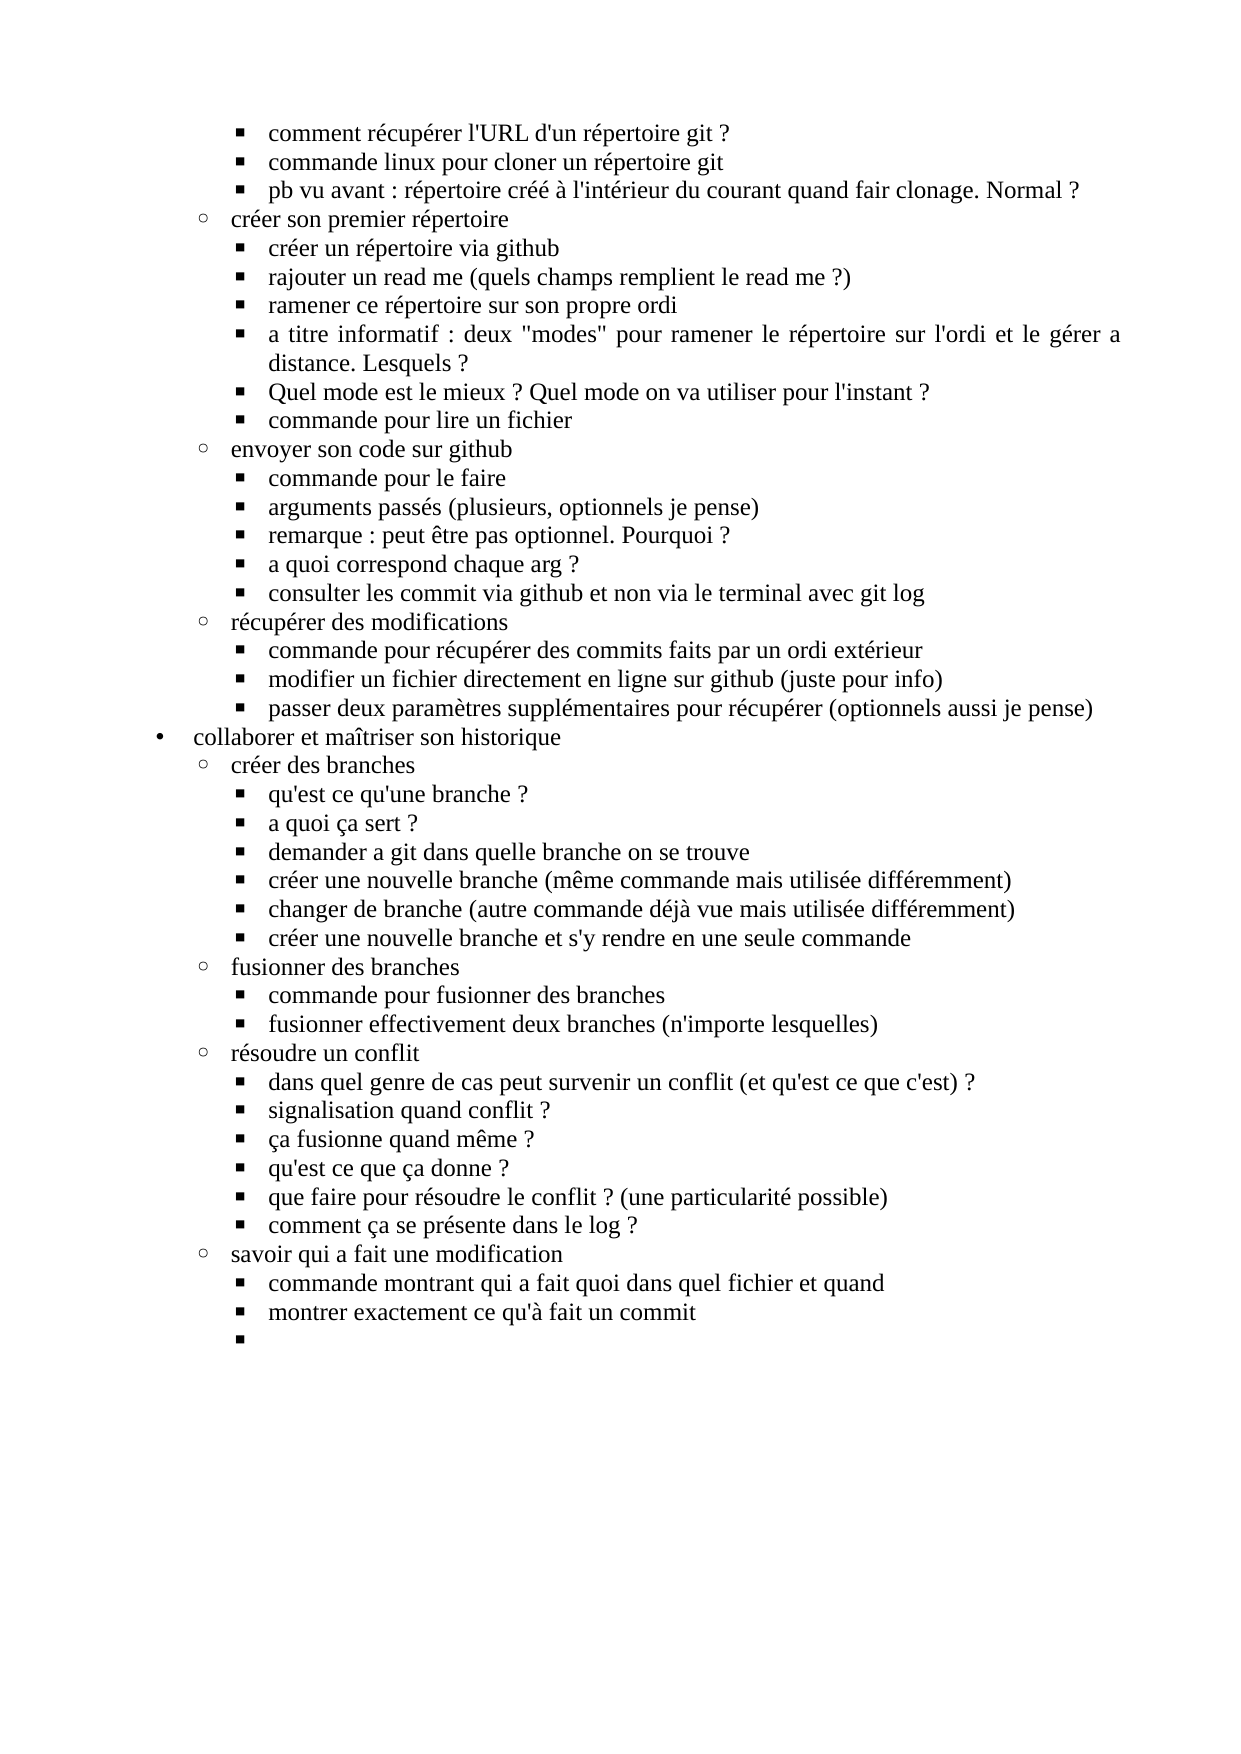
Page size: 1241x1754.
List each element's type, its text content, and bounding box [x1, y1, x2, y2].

list collaborer et maîtriser son historique [156, 722, 1122, 751]
list commande pour récupérer des commits faits par un ordi extérieur [231, 636, 1122, 664]
list comment ça se présente dans le log ? [231, 1211, 1122, 1239]
list arguments passés (plusieurs, optionnels je pense) [231, 492, 1122, 521]
list résoudre un conflit [193, 1038, 1122, 1067]
list commande pour fusionner des branches [231, 981, 1122, 1009]
list pb vu avant : répertoire créé à l'intérieur du courant quand fair clonage. Normal ? [231, 176, 1122, 204]
list commande linux pour cloner un répertoire git [231, 147, 1122, 176]
list créer des branches [193, 751, 1122, 779]
list demander a git dans quelle branche on se trouve [231, 837, 1122, 866]
list changer de branche (autre commande déjà vue mais utilisée différemment) [231, 894, 1122, 923]
list consulter les commit via github et non via le terminal avec git log [231, 578, 1122, 607]
list fusionner effectivement deux branches (n'importe lesquelles) [231, 1009, 1122, 1038]
list créer une nouvelle branche (même commande mais utilisée différemment) [231, 866, 1122, 894]
list ramener ce répertoire sur son propre ordi [231, 291, 1122, 319]
list comment récupérer l'URL d'un répertoire git ? [231, 118, 1122, 147]
list montrer exactement ce qu'à fait un commit [231, 1297, 1122, 1326]
list Quel mode est le mieux ? Quel mode on va utiliser pour l'instant ? [231, 377, 1122, 406]
list récupérer des modifications [193, 607, 1122, 636]
list rajouter un read me (quels champs remplient le read me ?) [231, 262, 1122, 291]
list ça fusionne quand même ? [231, 1124, 1122, 1153]
list fusionner des branches [193, 952, 1122, 981]
list a quoi ça sert ? [231, 808, 1122, 837]
list créer une nouvelle branche et s'y rendre en une seule commande [231, 923, 1122, 952]
list créer son premier répertoire [193, 204, 1122, 233]
list dans quel genre de cas peut survenir un conflit (et qu'est ce que c'est) ? [231, 1067, 1122, 1096]
list commande pour le faire [231, 463, 1122, 492]
list remarque : peut être pas optionnel. Pourquoi ? [231, 521, 1122, 549]
list a titre informatif : deux "modes" pour ramener le répertoire sur l'ordi et le gérer a distance. Lesquels ? [231, 319, 1122, 377]
list qu'est ce que ça donne ? [231, 1153, 1122, 1182]
list qu'est ce qu'une branche ? [231, 779, 1122, 808]
list commande pour lire un fichier [231, 406, 1122, 434]
list commande montrant qui a fait quoi dans quel fichier et quand [231, 1268, 1122, 1297]
list signalisation quand conflit ? [231, 1096, 1122, 1124]
list a quoi correspond chaque arg ? [231, 549, 1122, 578]
list modifier un fichier directement en ligne sur github (juste pour info) [231, 664, 1122, 693]
list envoyer son code sur github [193, 434, 1122, 463]
list savoir qui a fait une modification [193, 1239, 1122, 1268]
list créer un répertoire via github [231, 233, 1122, 262]
list passer deux paramètres supplémentaires pour récupérer (optionnels aussi je pense) [231, 693, 1122, 722]
list que faire pour résoudre le conflit ? (une particularité possible) [231, 1182, 1122, 1211]
